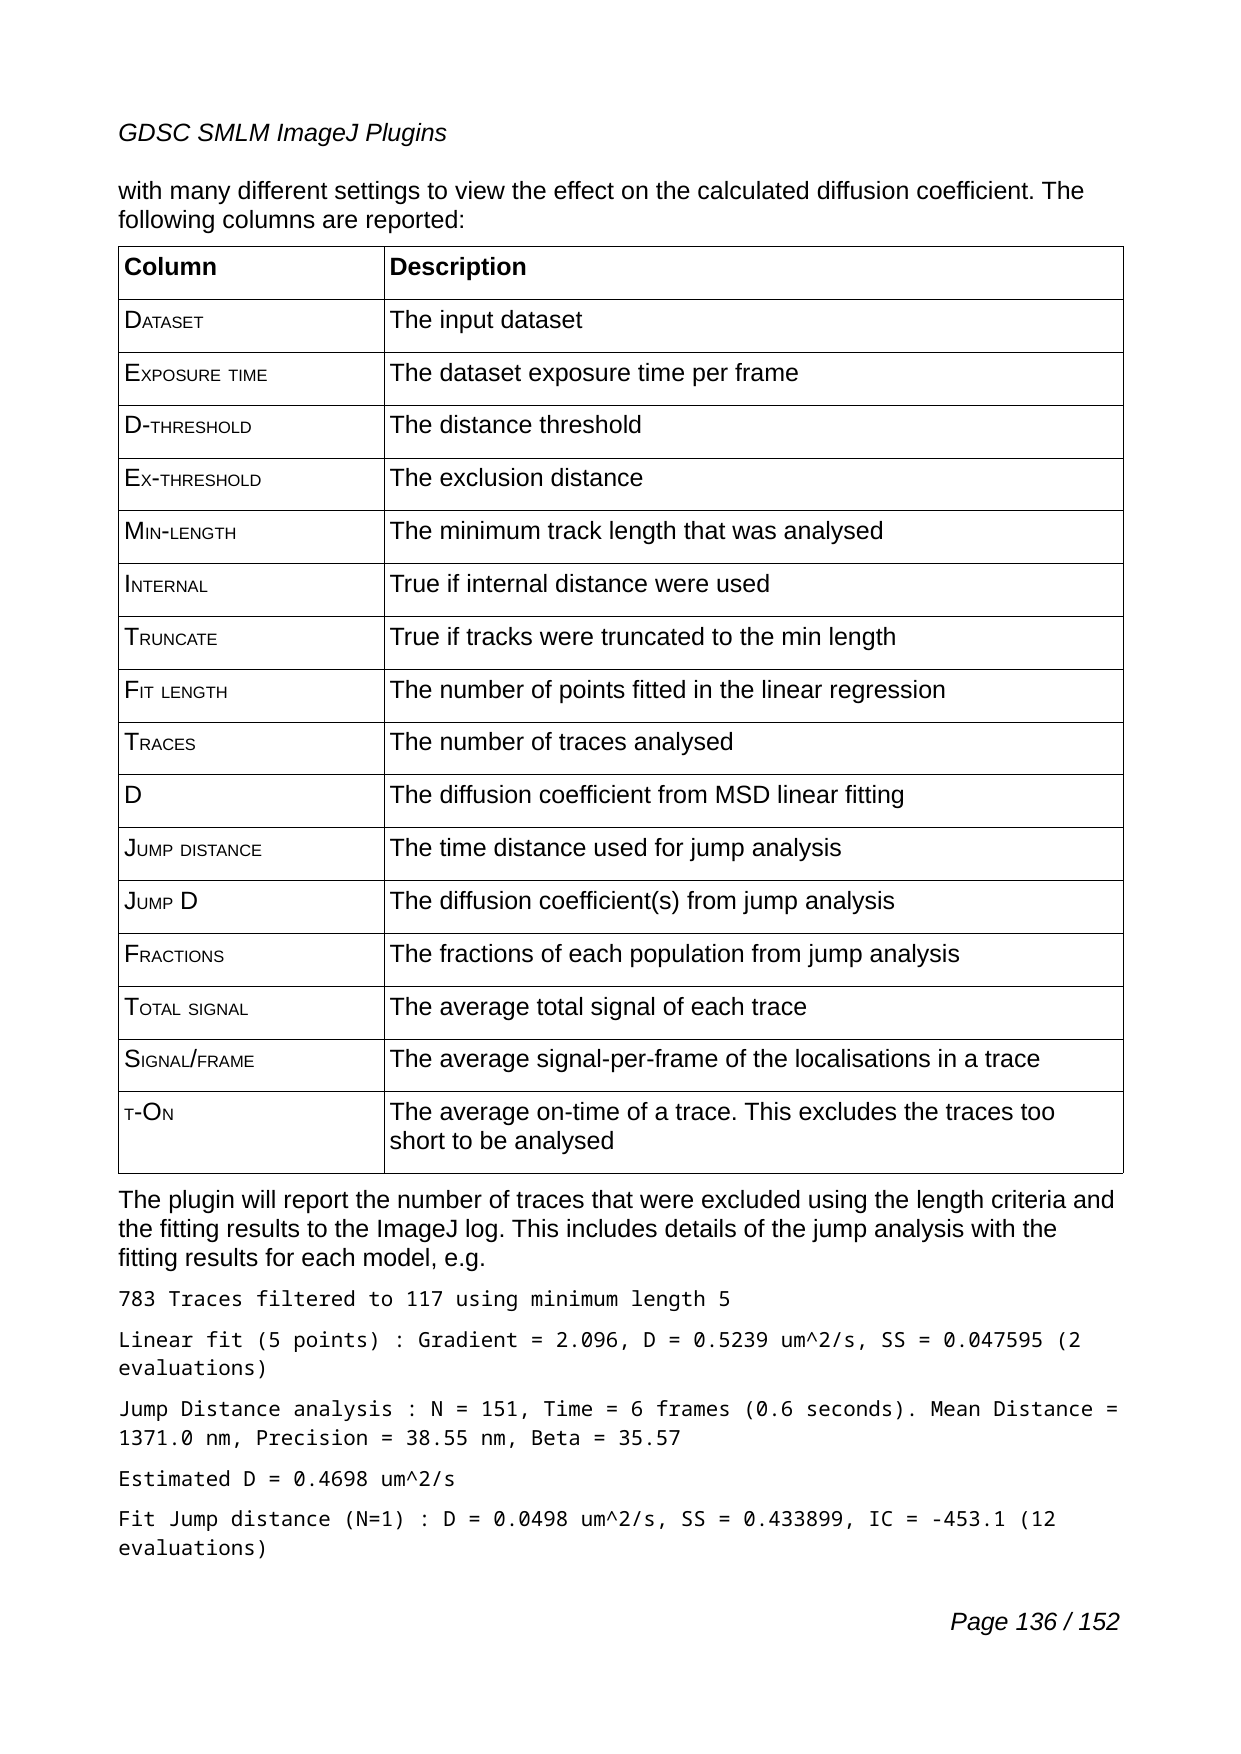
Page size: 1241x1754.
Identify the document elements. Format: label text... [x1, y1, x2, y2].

table_header Column [119, 247, 384, 299]
text with many different settings to view the effect on the calculated diffusion coefficient. The following columns are reported: [118, 176, 1122, 234]
table_cell Exposure time [119, 353, 384, 405]
table_cell The time distance used for jump analysis [385, 828, 1123, 880]
table_cell Jump D [119, 881, 384, 933]
table_cell Fit length [119, 670, 384, 722]
table_cell Fractions [119, 934, 384, 986]
table_cell Total signal [119, 987, 384, 1038]
table_header Description [385, 247, 1123, 299]
table_cell The diffusion coefficient from MSD linear fitting [385, 775, 1123, 827]
table_cell The fractions of each population from jump analysis [385, 934, 1123, 986]
table_cell True if tracks were truncated to the min length [385, 617, 1123, 669]
table_cell Internal [119, 564, 384, 616]
table_cell Traces [119, 723, 384, 774]
table_cell The distance threshold [385, 406, 1123, 457]
table_cell The number of traces analysed [385, 723, 1123, 774]
table_cell The average total signal of each trace [385, 987, 1123, 1038]
text The plugin will report the number of traces that were excluded using the length criteria and the fitting results to the ImageJ log. This includes details of the jump analysis with the fitting results for each model, e.g. [118, 1185, 1122, 1272]
table_cell Min-length [119, 511, 384, 563]
table_cell Truncate [119, 617, 384, 669]
table_cell The input dataset [385, 300, 1123, 352]
table_cell The average on-time of a trace. This excludes the traces too short to be analysed [385, 1092, 1123, 1173]
table_cell The exclusion distance [385, 459, 1123, 510]
table_cell True if internal distance were used [385, 564, 1123, 616]
table_cell The minimum track length that was analysed [385, 511, 1123, 563]
text Estimated D = 0.4698 um^2/s [118, 1464, 1122, 1492]
table_cell D-threshold [119, 406, 384, 457]
text Jump Distance analysis : N = 151, Time = 6 frames (0.6 seconds). Mean Distance = 1371.0 nm, Precision = 38.55 nm, Beta = 35.57 [118, 1394, 1122, 1451]
text Linear fit (5 points) : Gradient = 2.096, D = 0.5239 um^2/s, SS = 0.047595 (2 evaluations) [118, 1325, 1122, 1382]
table_cell D [119, 775, 384, 827]
table_cell The diffusion coefficient(s) from jump analysis [385, 881, 1123, 933]
table_cell Ex-threshold [119, 459, 384, 510]
table_cell The number of points fitted in the linear regression [385, 670, 1123, 722]
table_cell The average signal-per-frame of the localisations in a trace [385, 1040, 1123, 1091]
table_cell t-On [119, 1092, 384, 1173]
text 783 Traces filtered to 117 using minimum length 5 [118, 1284, 1122, 1312]
table_cell Dataset [119, 300, 384, 352]
table_cell Signal/frame [119, 1040, 384, 1091]
table_cell Jump distance [119, 828, 384, 880]
table_cell The dataset exposure time per frame [385, 353, 1123, 405]
text Fit Jump distance (N=1) : D = 0.0498 um^2/s, SS = 0.433899, IC = -453.1 (12 evaluations) [118, 1504, 1122, 1561]
